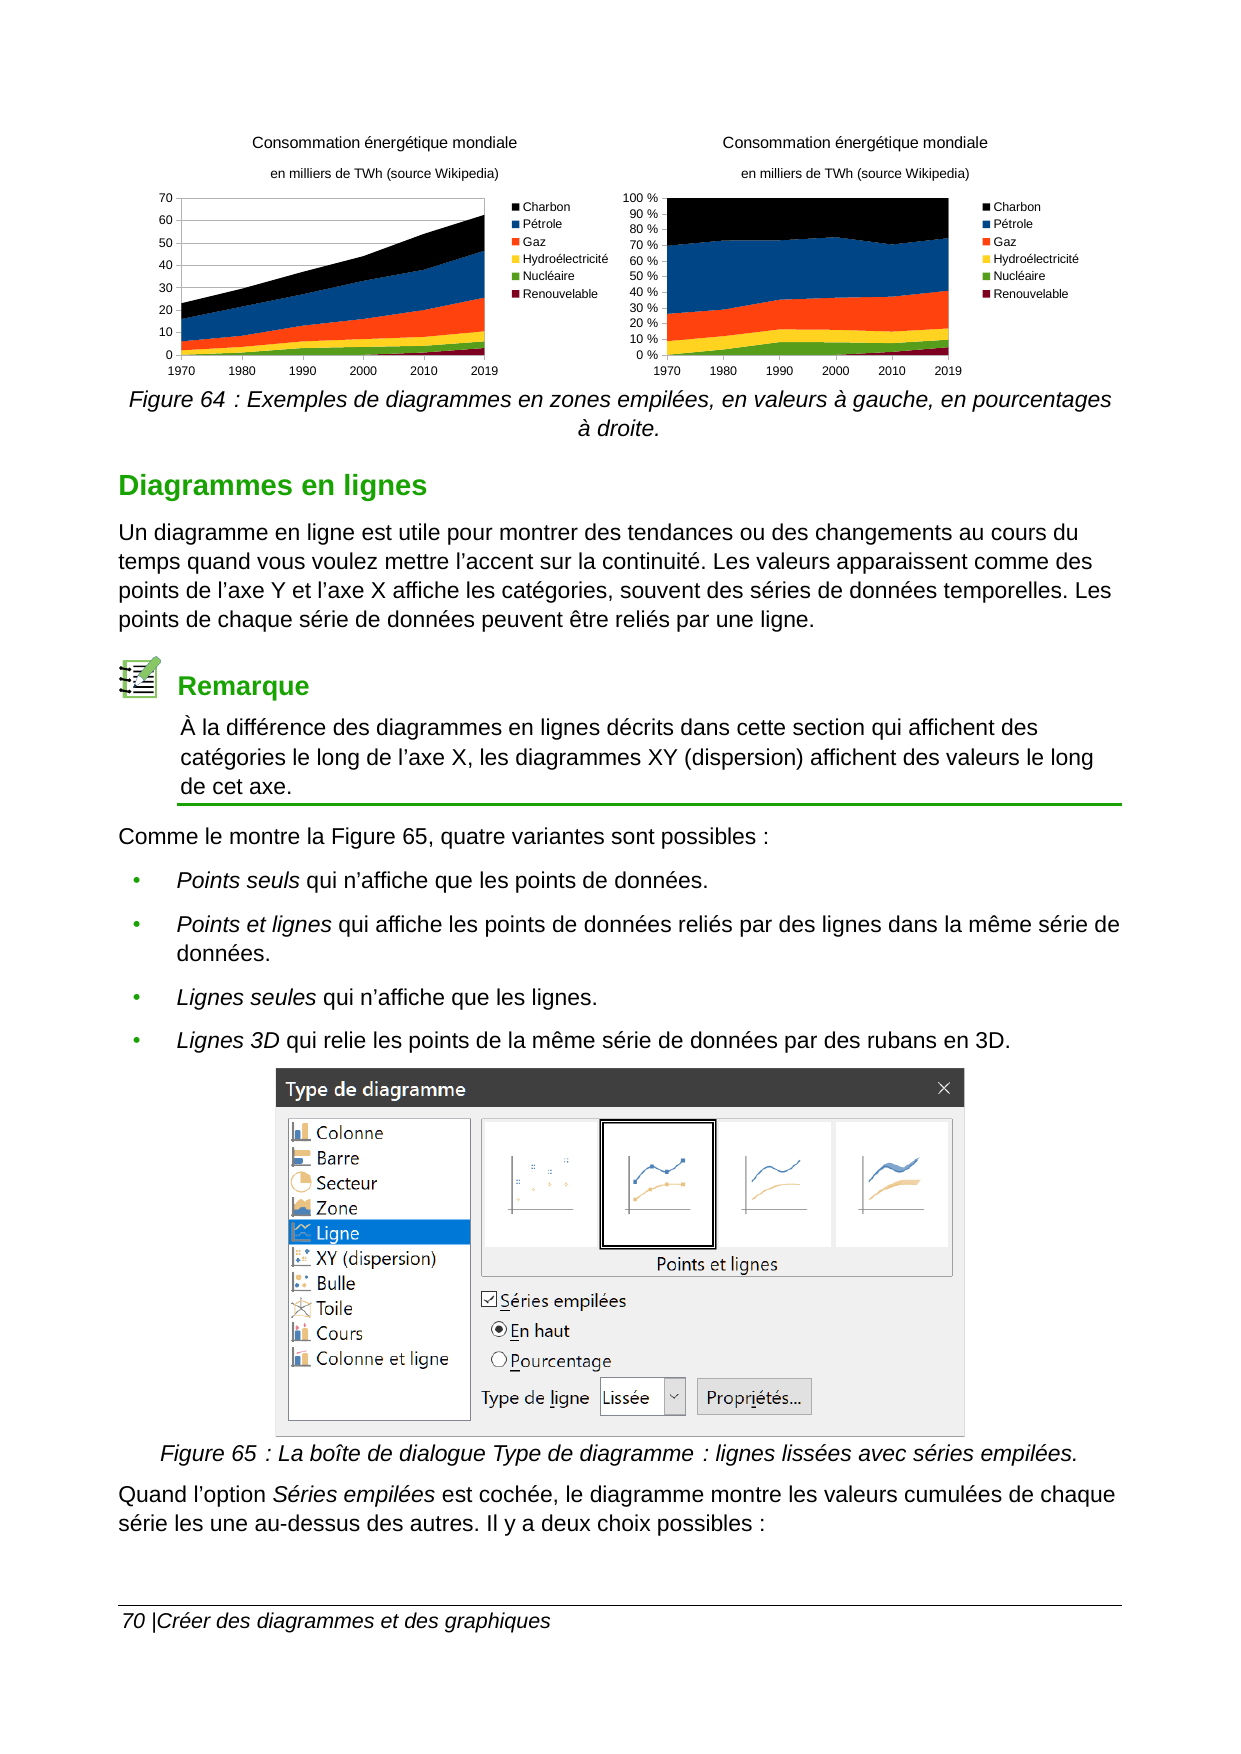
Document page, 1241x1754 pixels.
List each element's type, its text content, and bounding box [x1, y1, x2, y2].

list Lignes 3D qui relie les points de la même série de données par des rubans en 3D. [133, 1024, 1122, 1053]
subtitle Diagrammes en lignes [118, 468, 1122, 502]
picture [275, 1068, 965, 1437]
text Figure 65 : La boîte de dialogue Type de diagramme : lignes lissées avec séries empilées. [118, 1437, 1122, 1466]
text Un diagramme en ligne est utile pour montrer des tendances ou des changements au cours du temps quand vous voulez mettre l’accent sur la continuité. Les valeurs apparaissent comme des points de l’axe Y et l’axe X affiche les catégories, souvent des séries de données temporelles. Les points de chaque série de données peuvent être reliés par une ligne. [118, 516, 1122, 633]
list Lignes seules qui n’affiche que les lignes. [133, 981, 1122, 1010]
text Comme le montre la Figure 65, quatre variantes sont possibles : [118, 820, 1122, 849]
text À la différence des diagrammes en lignes décrits dans cette section qui affichent des catégories le long de l’axe X, les diagrammes XY (dispersion) affichent des valeurs le long de cet axe. [177, 709, 1122, 803]
text Figure 64 : Exemples de diagrammes en zones empilées, en valeurs à gauche, en pourcentages à droite. [118, 383, 1122, 442]
text Quand l’option Séries empilées est cochée, le diagramme montre les valeurs cumulées de chaque série les une au-dessus des autres. Il y a deux choix possibles : [118, 1478, 1122, 1536]
list Points seuls qui n’affiche que les points de données. [133, 864, 1122, 893]
list Remarque [118, 655, 1122, 702]
list Points et lignes qui affiche les points de données reliés par des lignes dans la même série de données. [133, 908, 1122, 966]
